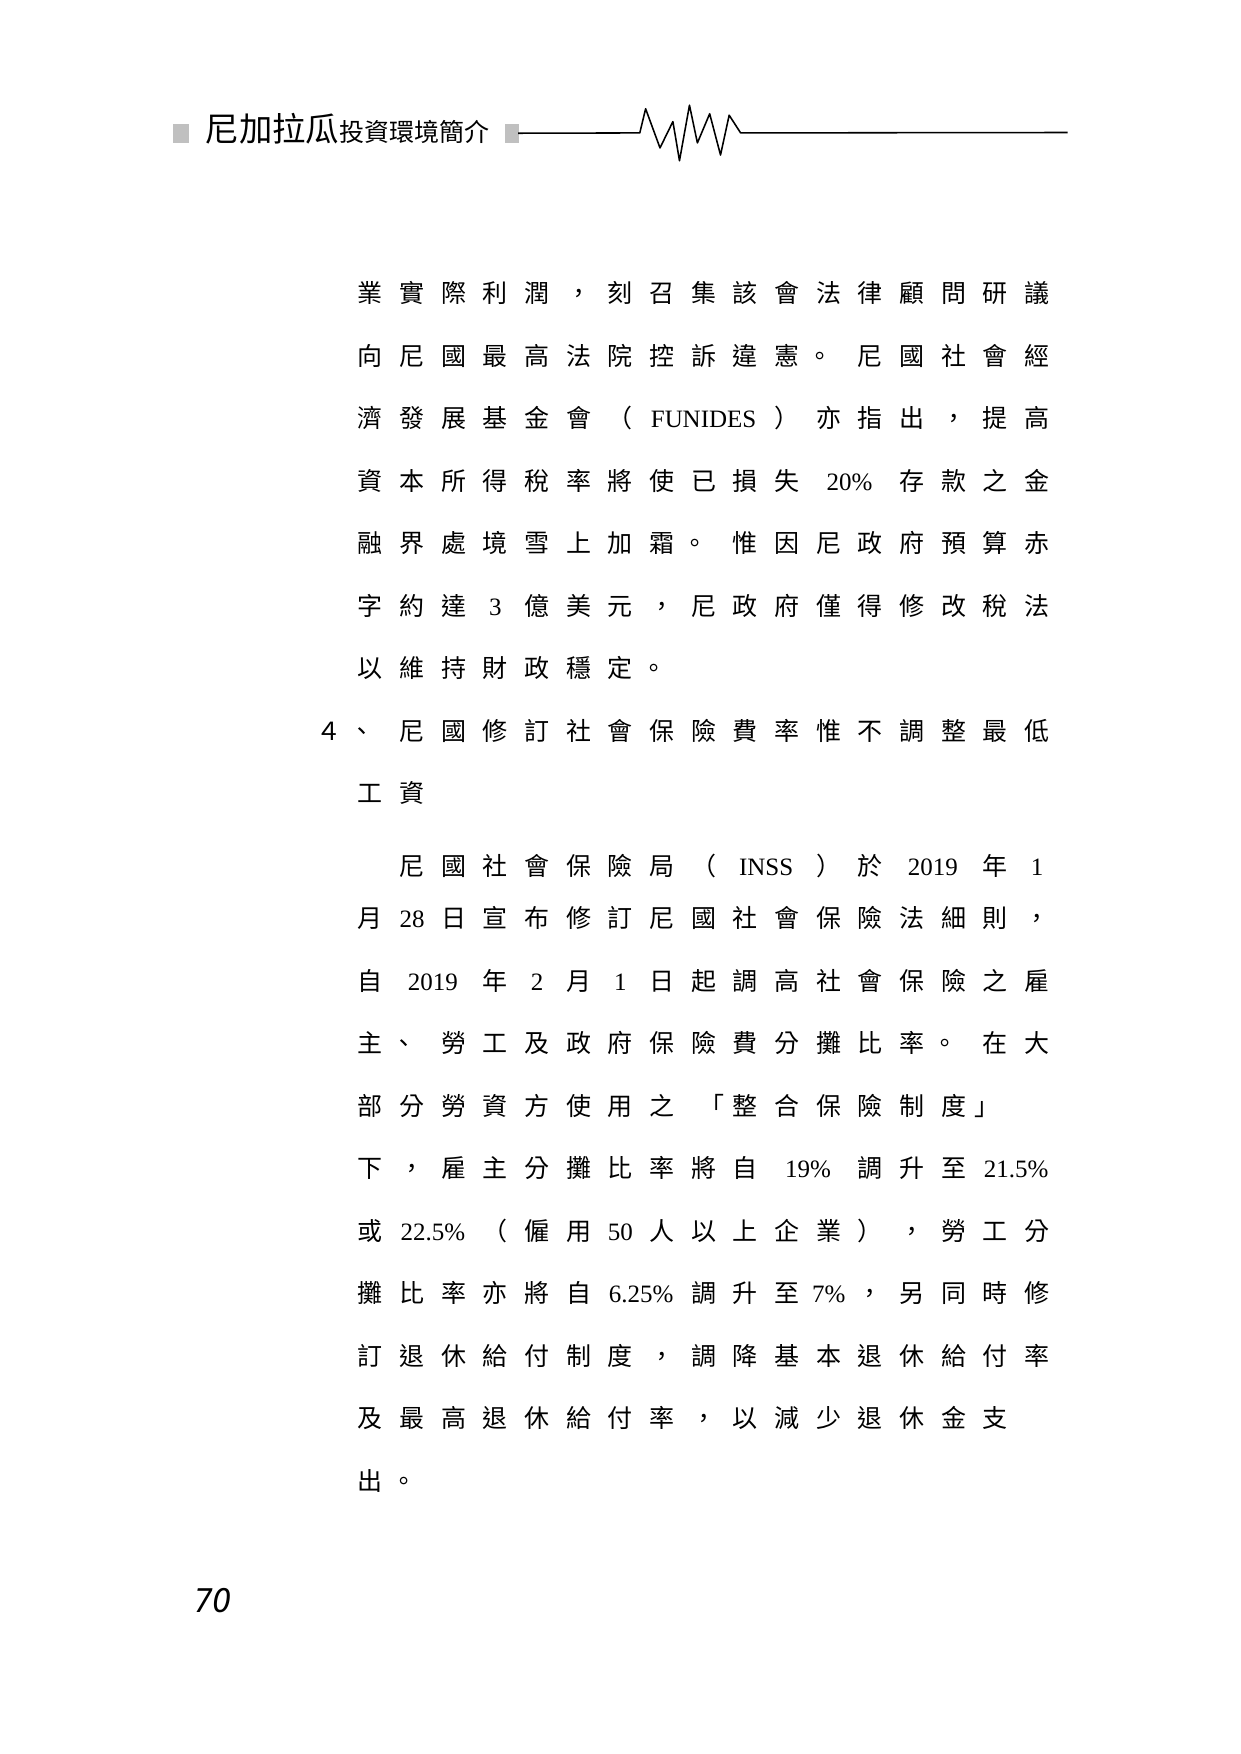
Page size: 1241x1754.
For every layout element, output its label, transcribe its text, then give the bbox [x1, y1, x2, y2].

text ４、尼國修訂社會保險費率惟不調整最低工資 [281, 688, 1058, 813]
text 業實際利潤，刻召集該會法律顧問研議向尼國最高法院控訴違憲。尼國社會經濟發展基金會（FUNIDES）亦指出，提高資本所得稅率將使已損失20%存款之金融界處境雪上加霜。惟因尼政府預算赤字約達3億美元，尼政府僅得修改稅法以維持財政穩定。 [330, 250, 1058, 688]
text 尼國社會保險局（INSS）於2019年1月28日宣布修訂尼國社會保險法細則，自2019年2月1日起調高社會保險之雇主、勞工及政府保險費分攤比率。在大部分勞資方使用之「整合保險制度」下，雇主分攤比率將自19%調升至21.5%或22.5%（僱用50人以上企業），勞工分攤比率亦將自6.25%調升至7%，另同時修訂退休給付制度，調降基本退休給付率及最高退休給付率，以減少退休金支出。 [330, 813, 1058, 1500]
